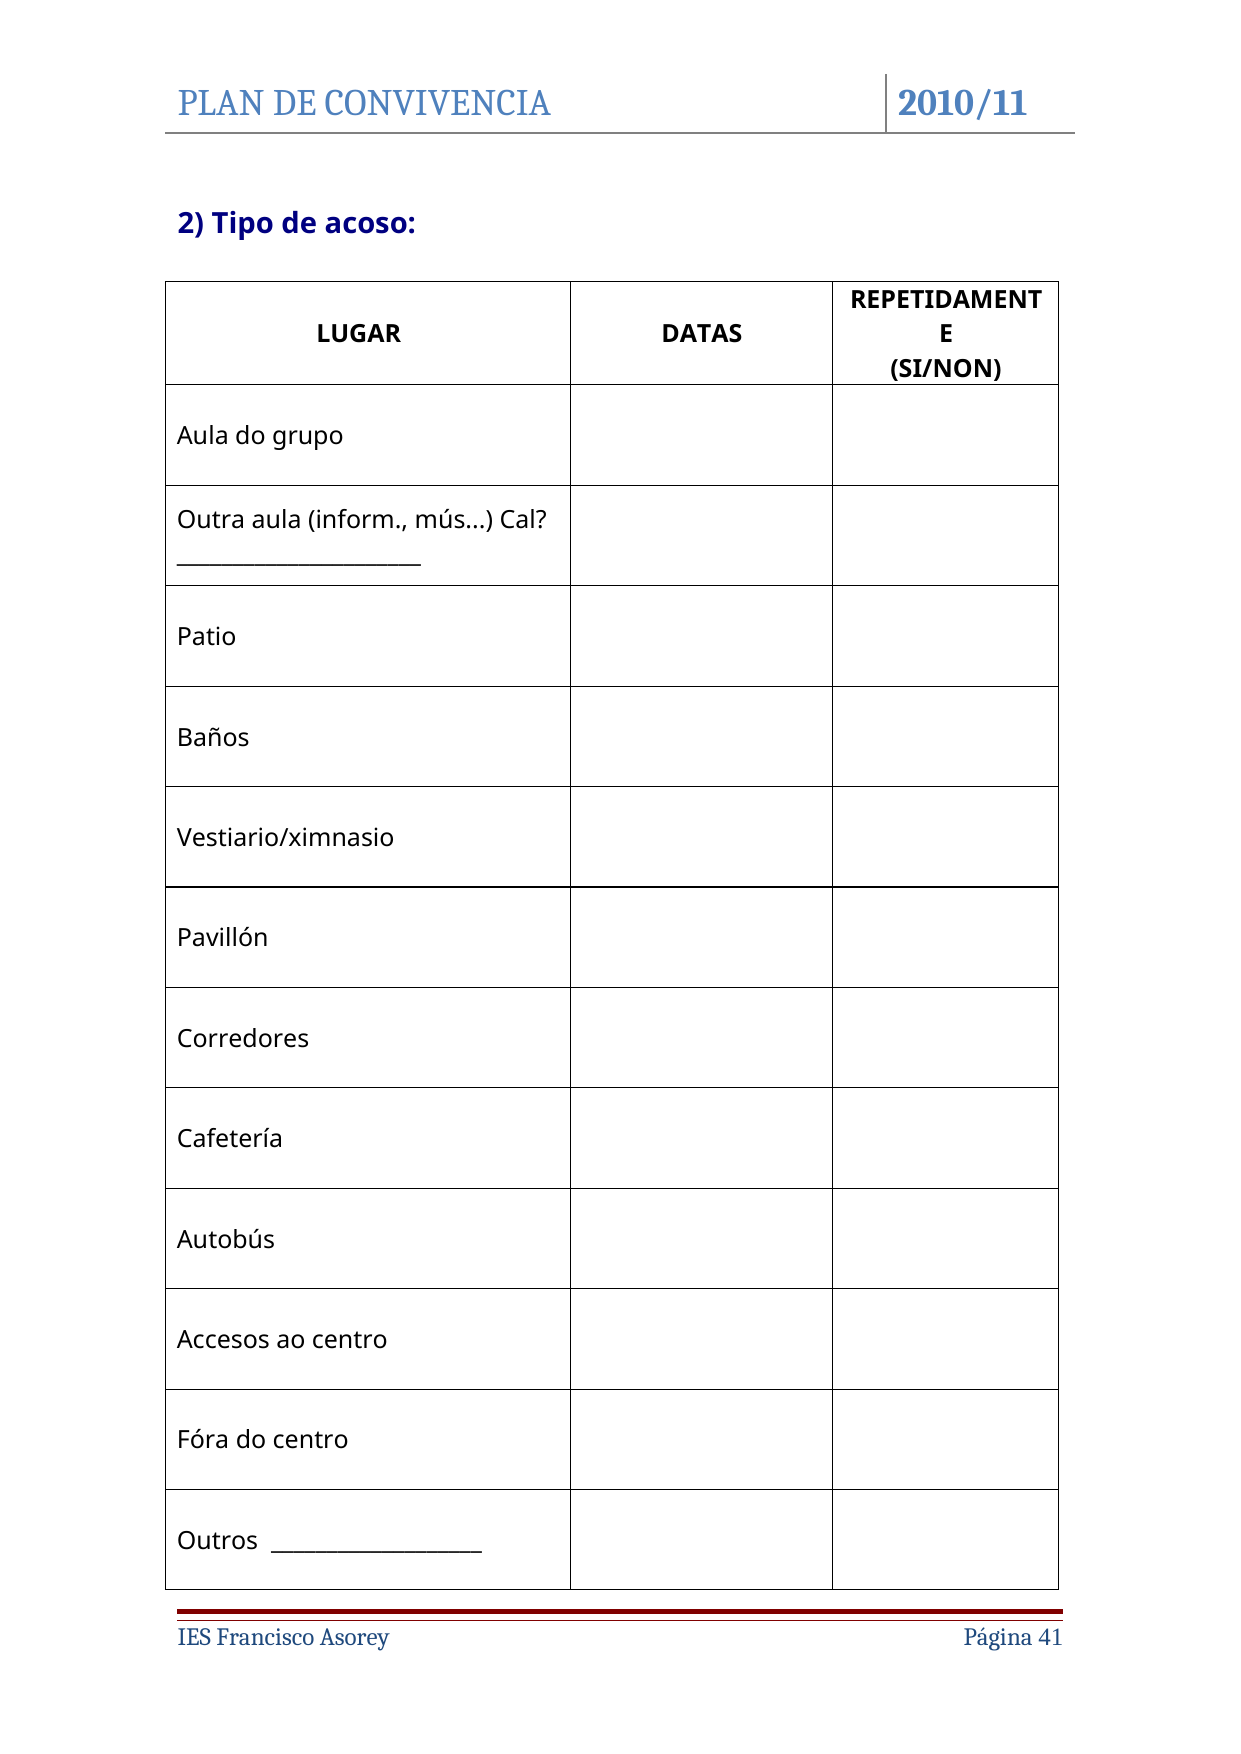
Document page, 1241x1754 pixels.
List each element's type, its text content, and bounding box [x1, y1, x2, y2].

table_cell [571, 687, 832, 786]
table_cell [571, 787, 832, 886]
table_cell [833, 787, 1058, 886]
table_cell [571, 586, 832, 686]
table_cell [571, 1490, 832, 1589]
table_cell [833, 988, 1058, 1087]
table_cell Pavillón [166, 888, 570, 987]
table_cell [833, 486, 1058, 585]
table_cell [833, 1189, 1058, 1288]
table_cell [833, 586, 1058, 686]
table_cell Cafetería [166, 1088, 570, 1188]
table_cell [571, 1390, 832, 1489]
table_cell Corredores [166, 988, 570, 1087]
table_cell [571, 1189, 832, 1288]
table_header DATAS [571, 282, 832, 384]
table_cell Fóra do centro [166, 1390, 570, 1489]
table_cell Outros ___________________ [166, 1490, 570, 1589]
table_cell [833, 1390, 1058, 1489]
text 2) Tipo de acoso: [177, 202, 1063, 242]
table_header REPETIDAMENTE (SI/NON) [833, 282, 1058, 384]
table_cell Baños [166, 687, 570, 786]
table_cell [571, 385, 832, 485]
table_header LUGAR [166, 282, 570, 384]
table_cell [571, 1088, 832, 1188]
table_cell [833, 1088, 1058, 1188]
table_cell Outra aula (inform., mús...) Cal?______________________ [166, 486, 570, 585]
table_cell Accesos ao centro [166, 1289, 570, 1388]
table_cell [571, 486, 832, 585]
table_cell [833, 888, 1058, 987]
table_cell [571, 888, 832, 987]
table_cell Patio [166, 586, 570, 686]
table_cell [833, 1289, 1058, 1388]
table_cell Vestiario/ximnasio [166, 787, 570, 886]
table_cell [571, 988, 832, 1087]
table_cell [833, 687, 1058, 786]
table_cell [833, 1490, 1058, 1589]
table_cell [833, 385, 1058, 485]
table_cell Autobús [166, 1189, 570, 1288]
table_cell Aula do grupo [166, 385, 570, 485]
table_cell [571, 1289, 832, 1388]
